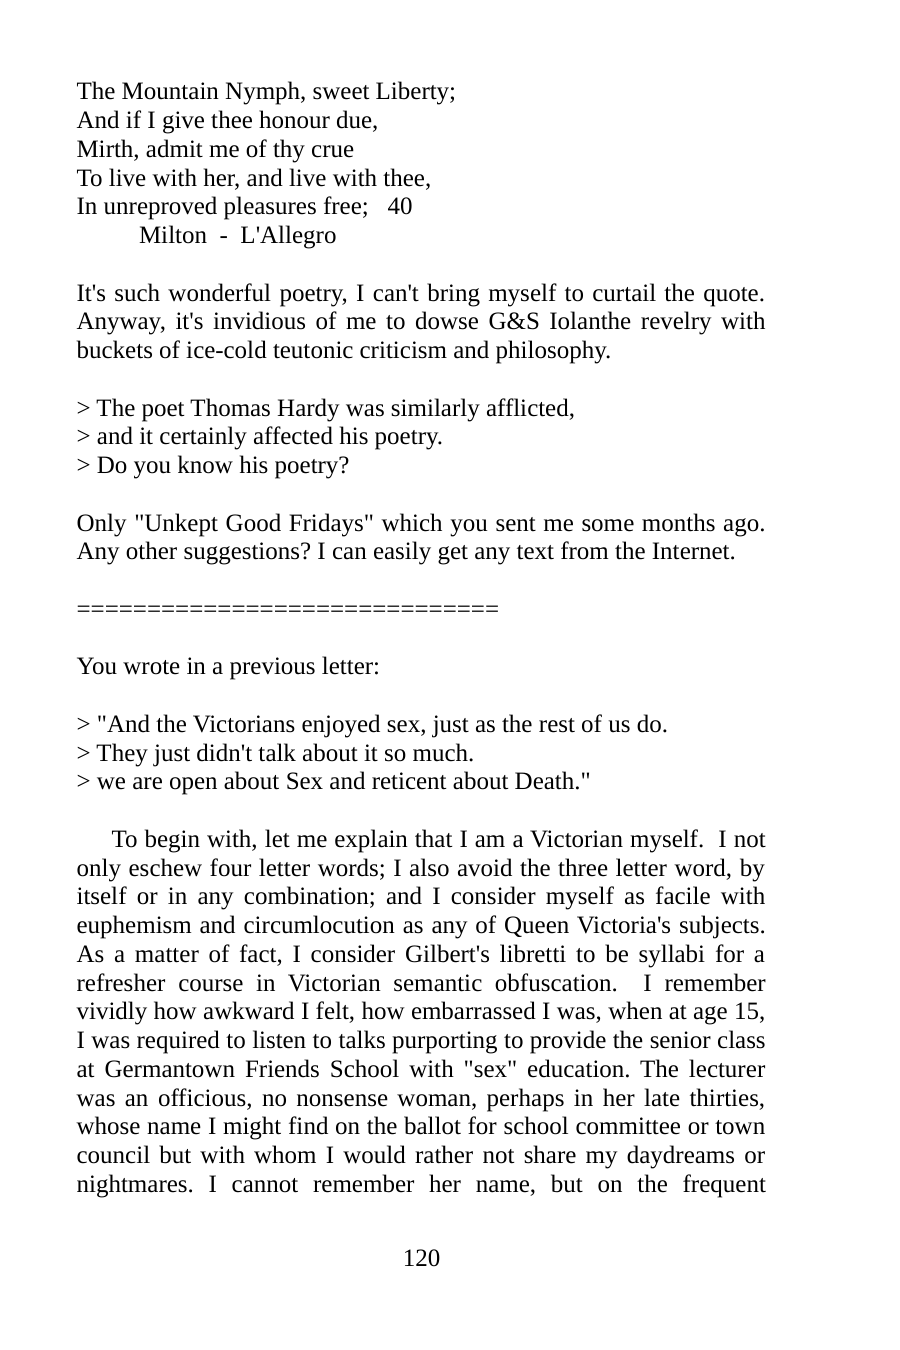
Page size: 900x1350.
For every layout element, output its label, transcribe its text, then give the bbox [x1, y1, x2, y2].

text And if I give thee honour due, [76, 105, 766, 134]
text ============================== [76, 594, 766, 623]
text Mirth, admit me of thy crue [76, 134, 766, 163]
text It's such wonderful poetry, I can't bring myself to curtail the quote. Anyway, it's invidious of me to dowse G&S Iolanthe revelry with buckets of ice-cold teutonic criticism and philosophy. [76, 278, 766, 364]
text > The poet Thomas Hardy was similarly afflicted, [76, 393, 766, 421]
text > we are open about Sex and reticent about Death." [76, 766, 766, 795]
text Milton - L'Allegro [76, 220, 766, 249]
text > "And the Victorians enjoyed sex, just as the rest of us do. [76, 709, 766, 738]
text To live with her, and live with thee, [76, 163, 766, 191]
text The Mountain Nymph, sweet Liberty; [76, 76, 766, 105]
text You wrote in a previous letter: [76, 651, 766, 680]
text > They just didn't talk about it so much. [76, 738, 766, 766]
text To begin with, let me explain that I am a Victorian myself. I not only eschew four letter words; I also avoid the three letter word, by itself or in any combination; and I consider myself as facile with euphemism and circumlocution as any of Queen Victoria's subjects. As a matter of fact, I consider Gilbert's libretti to be syllabi for a refresher course in Victorian semantic obfuscation. I remember vividly how awkward I felt, how embarrassed I was, when at age 15, I was required to listen to talks purporting to provide the senior class at Germantown Friends School with "sex" education. The lecturer was an officious, no nonsense woman, perhaps in her late thirties, whose name I might find on the ballot for school committee or town council but with whom I would rather not share my daydreams or nightmares. I cannot remember her name, but on the frequent [76, 824, 766, 1198]
text In unreproved pleasures free; 40 [76, 191, 766, 220]
text > and it certainly affected his poetry. [76, 421, 766, 450]
text > Do you know his poetry? [76, 450, 766, 479]
text Only "Unkept Good Fridays" which you sent me some months ago. Any other suggestions? I can easily get any text from the Internet. [76, 508, 766, 565]
